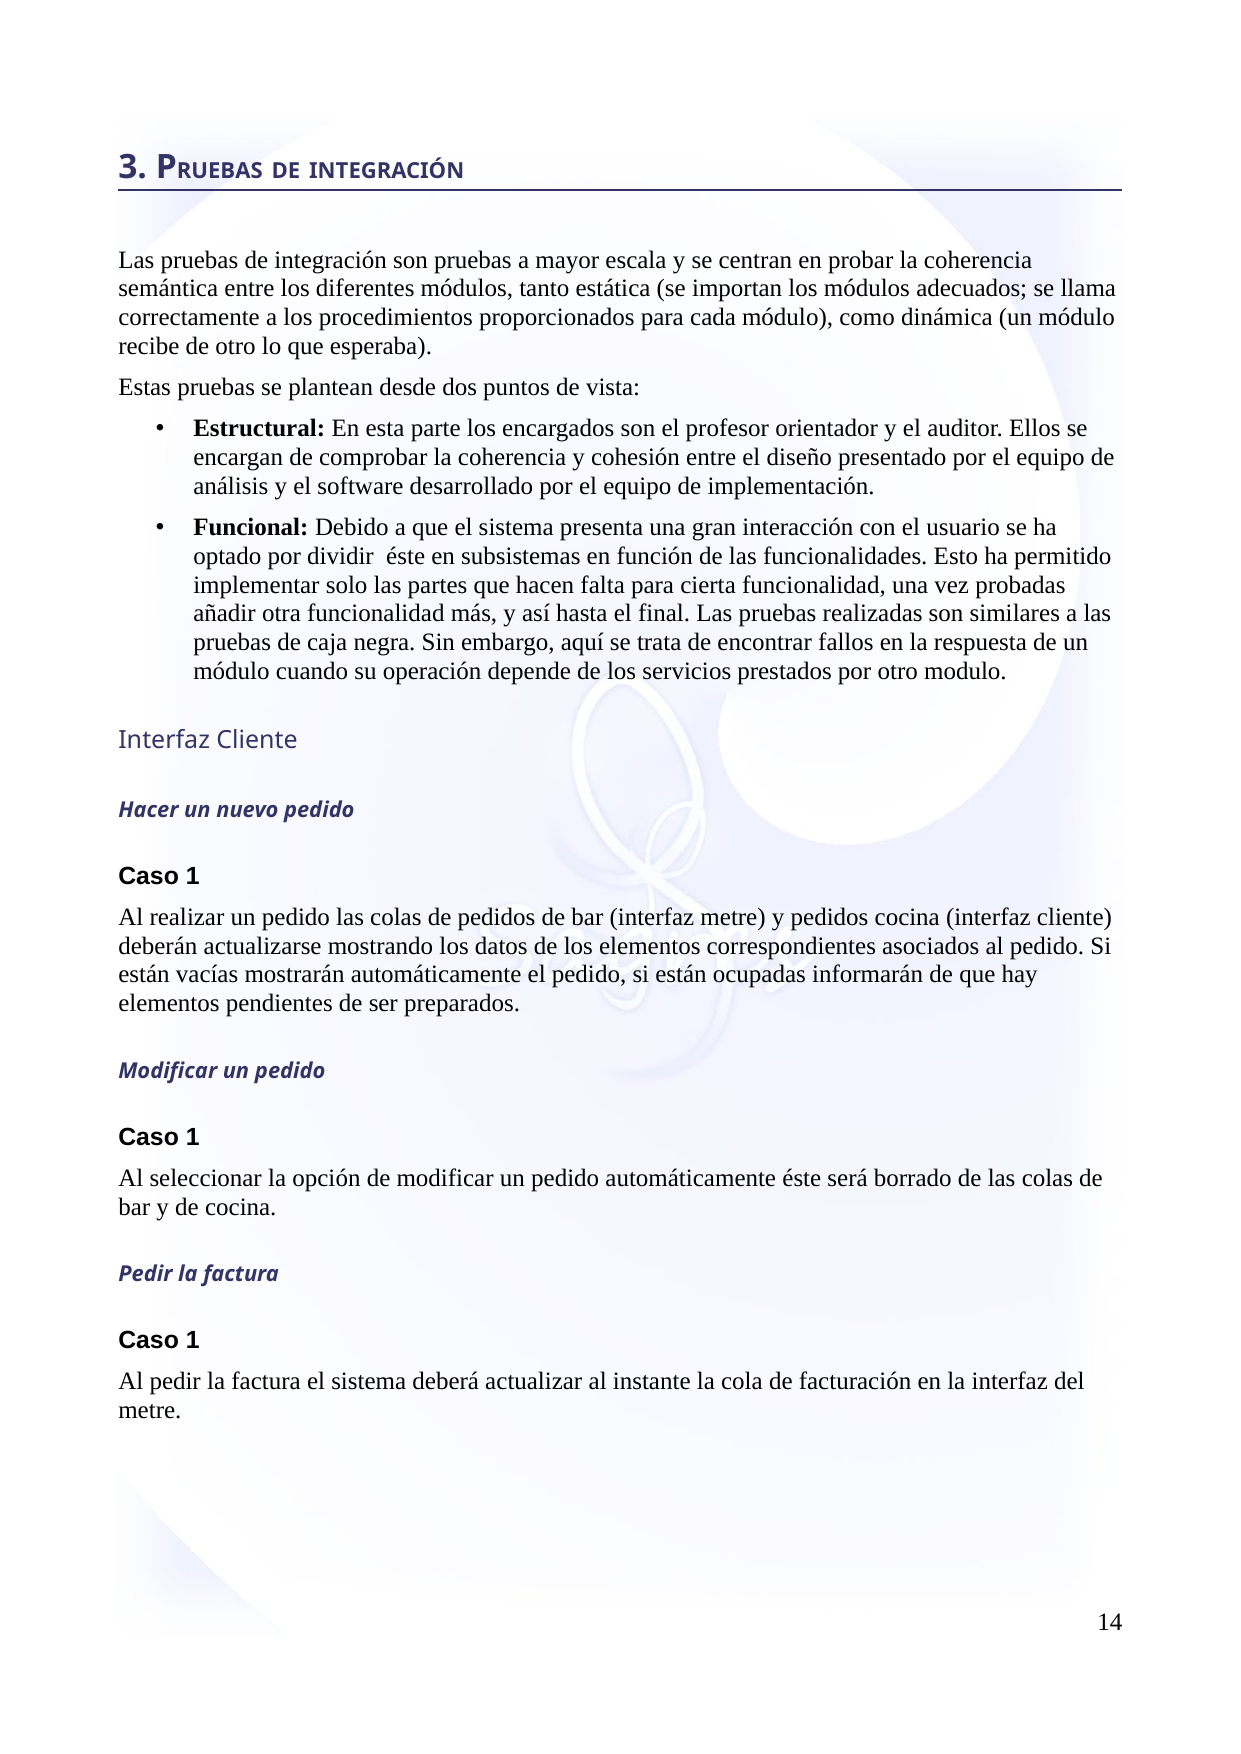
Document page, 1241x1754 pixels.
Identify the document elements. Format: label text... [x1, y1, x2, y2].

subtitle 3. Pruebas de integración [118, 143, 1122, 189]
picture [118, 889, 1122, 902]
list Funcional: Debido a que el sistema presenta una gran interacción con el usuario se ha optado por dividir éste en subsistemas en función de las funcionalidades. Esto ha permitido implementar solo las partes que hacen falta para cierta funcionalidad, una vez probadas añadir otra funcionalidad más, y así hasta el final. Las pruebas realizadas son similares a las pruebas de caja negra. Sin embargo, aquí se trata de encontrar fallos en la respuesta de un módulo cuando su operación depende de los servicios prestados por otro modulo. [156, 512, 1122, 685]
subtitle Caso 1 [118, 861, 1122, 889]
text Al realizar un pedido las colas de pedidos de bar (interfaz metre) y pedidos cocina (interfaz cliente) deberán actualizarse mostrando los datos de los elementos correspondientes asociados al pedido. Si están vacías mostrarán automáticamente el pedido, si están ocupadas informarán de que hay elementos pendientes de ser preparados. [118, 902, 1122, 1017]
text Las pruebas de integración son pruebas a mayor escala y se centran en probar la coherencia semántica entre los diferentes módulos, tanto estática (se importan los módulos adecuados; se llama correctamente a los procedimientos proporcionados para cada módulo), como dinámica (un módulo recibe de otro lo que esperaba). [118, 245, 1122, 360]
picture [118, 756, 1122, 794]
picture [118, 191, 1122, 245]
picture [118, 1220, 1122, 1258]
subtitle Modificar un pedido [118, 1054, 1122, 1084]
subtitle Interfaz Cliente [118, 722, 1122, 756]
picture [118, 360, 1122, 372]
subtitle Caso 1 [118, 1122, 1122, 1150]
text Al seleccionar la opción de modificar un pedido automáticamente éste será borrado de las colas de bar y de cocina. [118, 1163, 1122, 1220]
picture [118, 1288, 1122, 1325]
subtitle Pedir la factura [118, 1258, 1122, 1288]
subtitle Caso 1 [118, 1325, 1122, 1354]
picture [118, 1424, 1122, 1636]
text Al pedir la factura el sistema deberá actualizar al instante la cola de facturación en la interfaz del metre. [118, 1366, 1122, 1424]
subtitle Hacer un nuevo pedido [118, 794, 1122, 823]
picture [118, 1354, 1122, 1366]
text Estas pruebas se plantean desde dos puntos de vista: [118, 372, 1122, 401]
picture [118, 823, 1122, 861]
picture [118, 1084, 1122, 1122]
picture [118, 1150, 1122, 1163]
list Estructural: En esta parte los encargados son el profesor orientador y el auditor. Ellos se encargan de comprobar la coherencia y cohesión entre el diseño presentado por el equipo de análisis y el software desarrollado por el equipo de implementación. [156, 413, 1122, 500]
picture [118, 118, 1122, 143]
picture [118, 1017, 1122, 1054]
picture [118, 401, 1122, 722]
